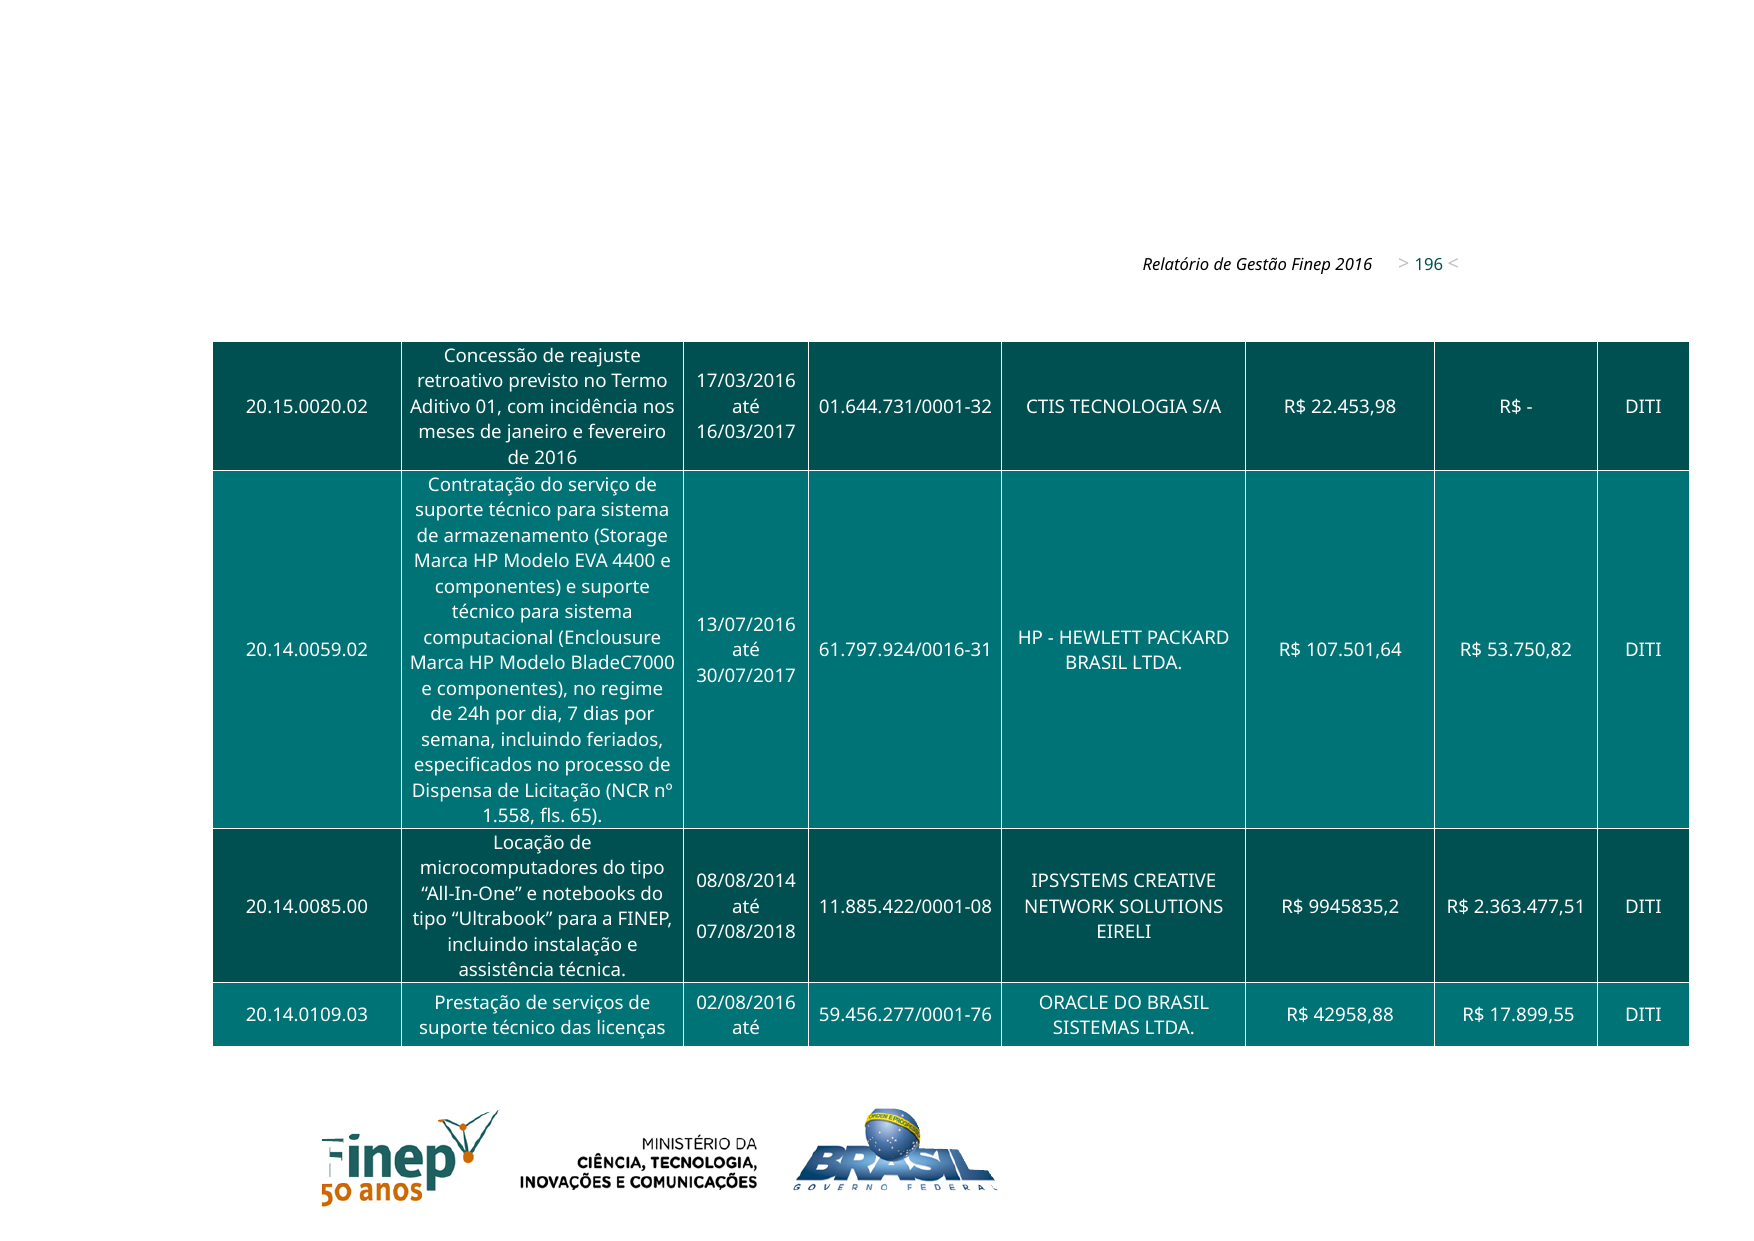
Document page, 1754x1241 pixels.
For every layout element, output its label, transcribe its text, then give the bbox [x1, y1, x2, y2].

table_cell 61.797.924/0016-31 [809, 471, 1001, 828]
table_cell R$ 22.453,98 [1246, 342, 1434, 470]
table_cell R$ 17.899,55 [1435, 983, 1597, 1046]
table_cell Concessão de reajuste retroativo previsto no Termo Aditivo 01, com incidência nos meses de janeiro e fevereiro de 2016 [402, 342, 683, 470]
table_cell CTIS TECNOLOGIA S/A [1002, 342, 1245, 470]
table_cell Contratação do serviço de suporte técnico para sistema de armazenamento (Storage Marca HP Modelo EVA 4400 e componentes) e suporte técnico para sistema computacional (Enclousure Marca HP Modelo BladeC7000 e componentes), no regime de 24h por dia, 7 dias por semana, incluindo feriados, especificados no processo de Dispensa de Licitação (NCR nº 1.558, fls. 65). [402, 471, 683, 828]
table_cell R$ 53.750,82 [1435, 471, 1597, 828]
table_cell Locação de microcomputadores do tipo “All-In-One” e notebooks do tipo “Ultrabook” para a FINEP, incluindo instalação e assistência técnica. [402, 829, 683, 982]
table_cell Prestação de serviços de suporte técnico das licenças [402, 983, 683, 1046]
table_cell HP - HEWLETT PACKARD BRASIL LTDA. [1002, 471, 1245, 828]
table_cell R$ 42958,88 [1246, 983, 1434, 1046]
table_cell 02/08/2016 até [684, 983, 808, 1046]
table_cell R$ 9945835,2 [1246, 829, 1434, 982]
table_cell IPSYSTEMS CREATIVE NETWORK SOLUTIONS EIRELI [1002, 829, 1245, 982]
table_cell DITI [1598, 471, 1689, 828]
table_cell DITI [1598, 829, 1689, 982]
table_cell R$ 2.363.477,51 [1435, 829, 1597, 982]
table_cell 59.456.277/0001-76 [809, 983, 1001, 1046]
table_cell 01.644.731/0001-32 [809, 342, 1001, 470]
table_cell DITI [1598, 342, 1689, 470]
table_cell 13/07/2016 até 30/07/2017 [684, 471, 808, 828]
table_cell 20.14.0109.03 [213, 983, 401, 1046]
table_cell 08/08/2014 até 07/08/2018 [684, 829, 808, 982]
table_cell 20.14.0085.00 [213, 829, 401, 982]
table_cell DITI [1598, 983, 1689, 1046]
table_cell ORACLE DO BRASIL SISTEMAS LTDA. [1002, 983, 1245, 1046]
table_cell R$ - [1435, 342, 1597, 470]
table_cell R$ 107.501,64 [1246, 471, 1434, 828]
table_cell 20.15.0020.02 [213, 342, 401, 470]
table_cell 20.14.0059.02 [213, 471, 401, 828]
table_cell 17/03/2016 até 16/03/2017 [684, 342, 808, 470]
table_cell 11.885.422/0001-08 [809, 829, 1001, 982]
